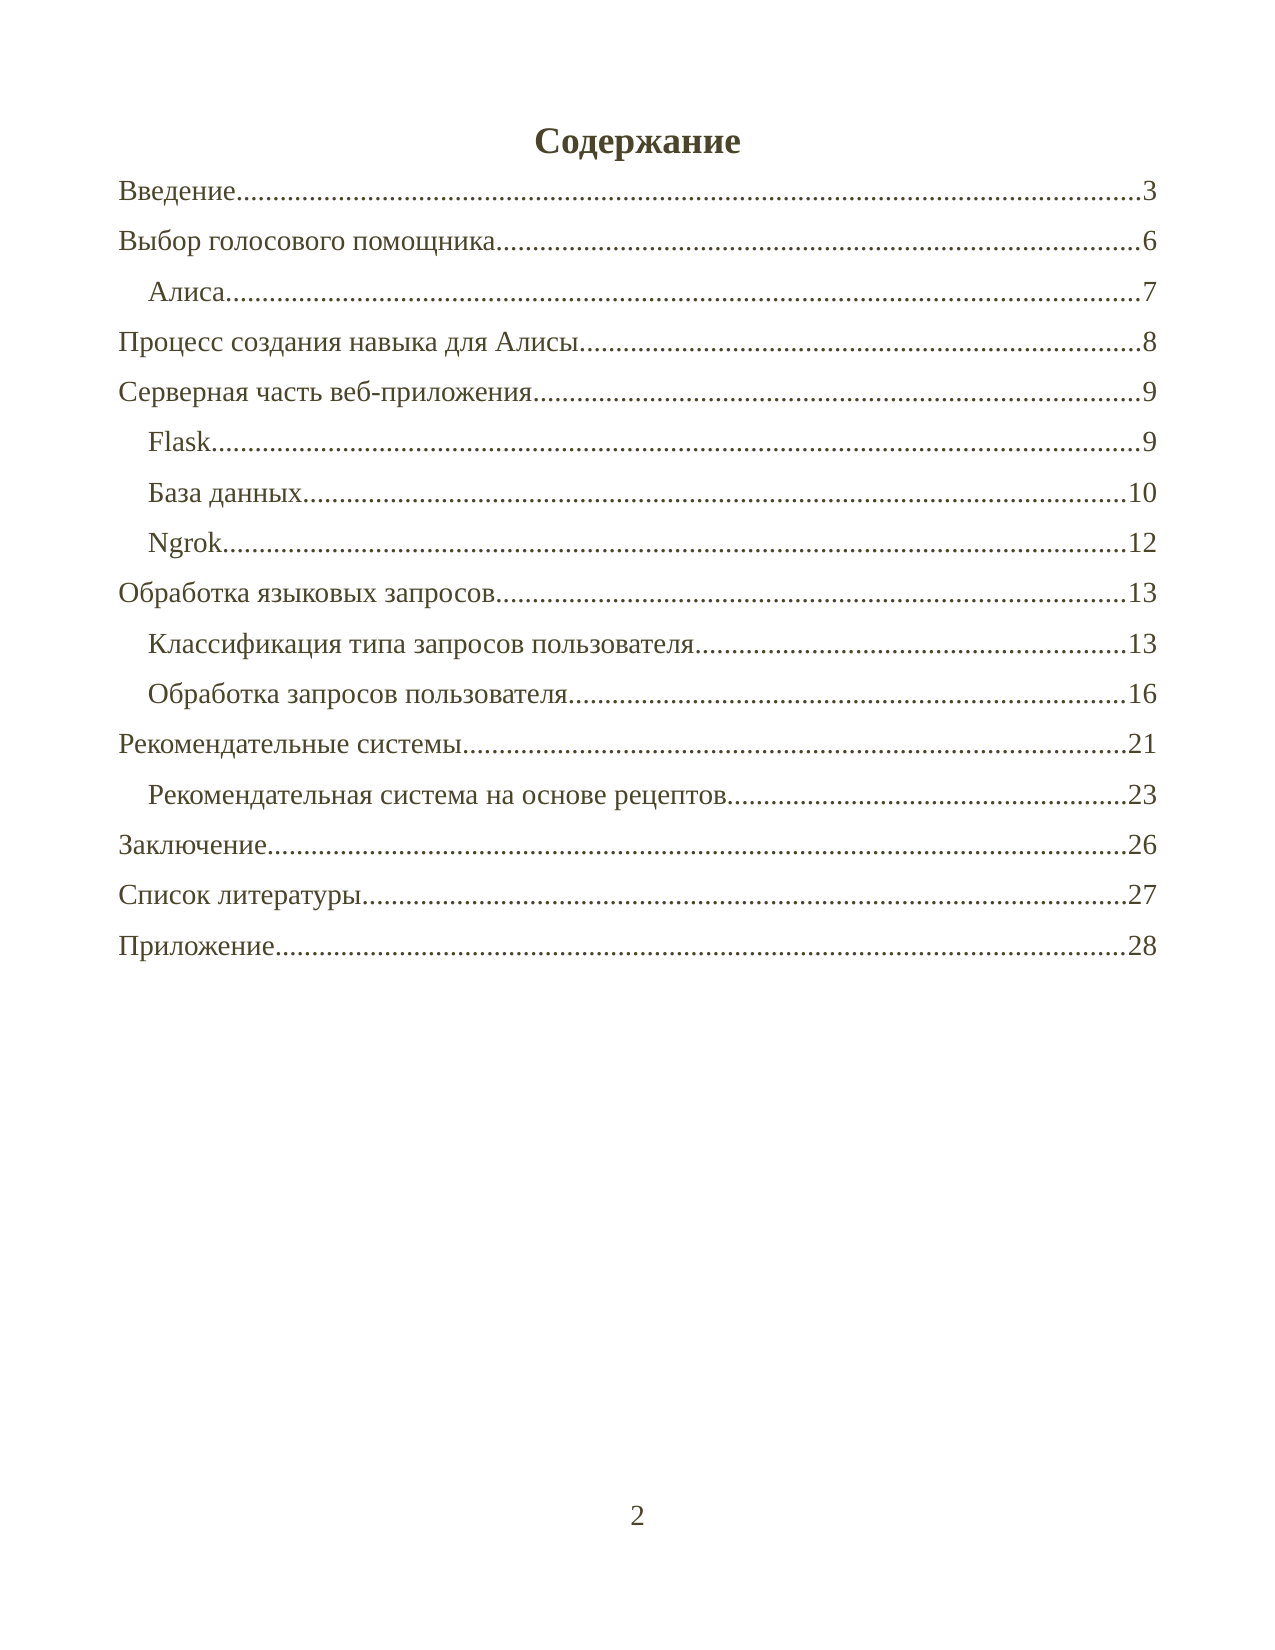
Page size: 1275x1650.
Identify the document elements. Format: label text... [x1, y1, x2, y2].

text Серверная часть веб-приложения 9 [118, 374, 1157, 408]
text Flask 9 [148, 424, 1157, 458]
text Обработка языковых запросов 13 [118, 576, 1157, 609]
text База данных 10 [148, 475, 1157, 508]
text Приложение 28 [118, 928, 1157, 961]
text Рекомендательные системы 21 [118, 726, 1157, 760]
text Введение 3 [118, 173, 1157, 207]
subtitle Содержание [118, 118, 1157, 161]
text Рекомендательная система на основе рецептов 23 [148, 777, 1157, 810]
text Обработка запросов пользователя 16 [148, 676, 1157, 710]
text Алиса 7 [148, 274, 1157, 307]
text Процесс создания навыка для Алисы 8 [118, 324, 1157, 357]
text Классификация типа запросов пользователя 13 [148, 626, 1157, 659]
text Выбор голосового помощника 6 [118, 223, 1157, 257]
text Список литературы 27 [118, 877, 1157, 911]
text Ngrok 12 [148, 525, 1157, 559]
text Заключение 26 [118, 827, 1157, 861]
